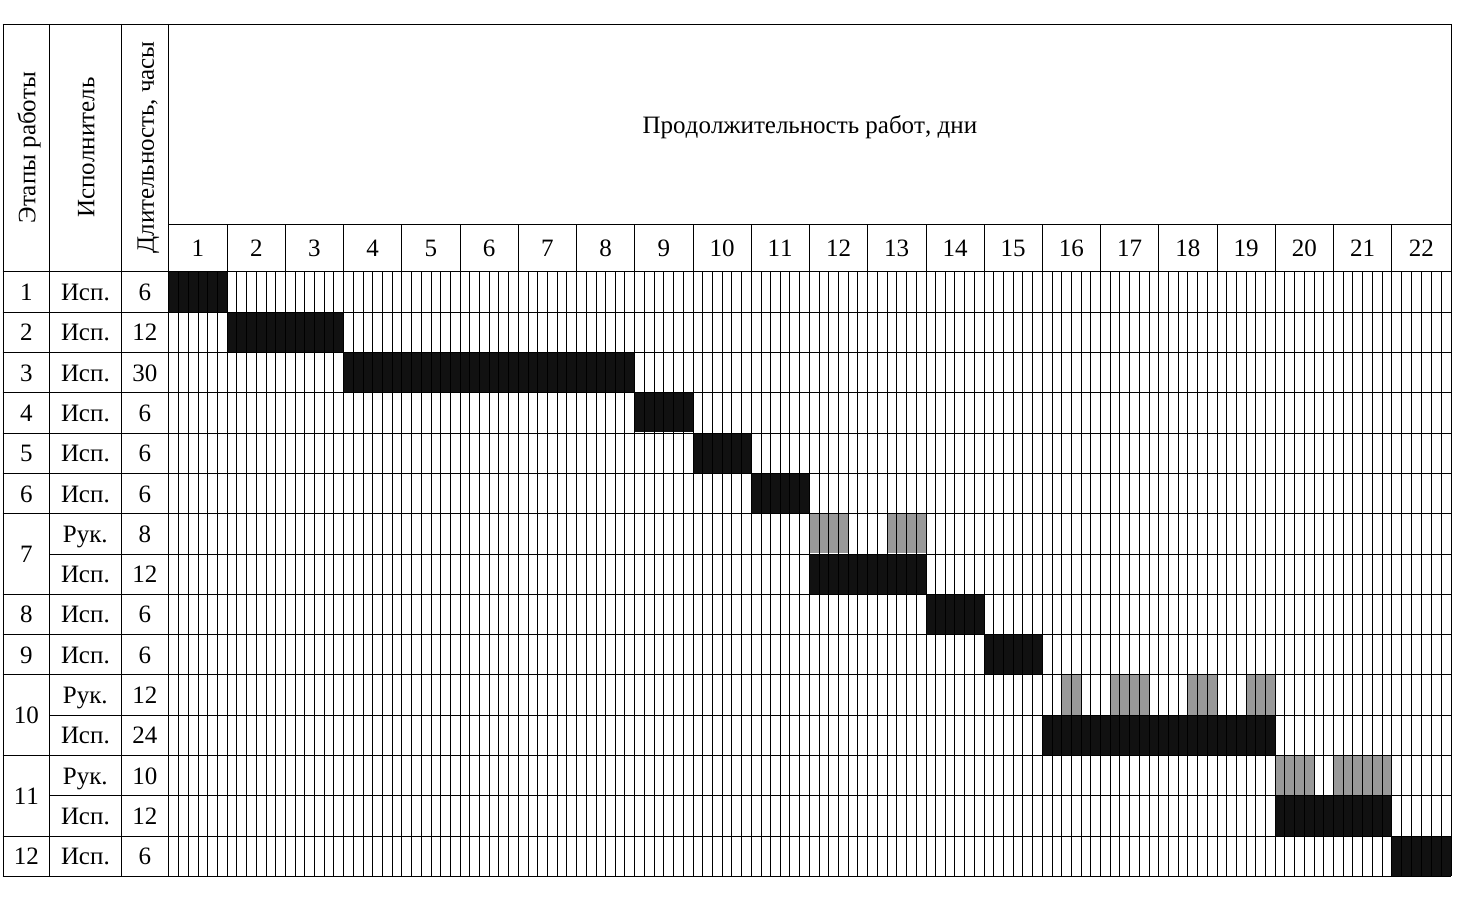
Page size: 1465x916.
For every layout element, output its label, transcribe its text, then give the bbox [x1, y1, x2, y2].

table_cell [829, 272, 838, 312]
table_cell [1033, 393, 1042, 432]
table_cell [393, 393, 401, 432]
table_cell [286, 756, 295, 795]
table_cell [1305, 353, 1314, 392]
table_cell [325, 837, 333, 876]
table_cell [1227, 313, 1236, 352]
table_cell [1140, 514, 1149, 553]
table_cell [1392, 837, 1401, 876]
table_cell [597, 272, 605, 312]
table_cell [179, 555, 188, 594]
table_cell [412, 514, 421, 553]
table_cell [1373, 675, 1382, 715]
table_cell [597, 555, 605, 594]
table_cell [810, 434, 819, 473]
table_cell [276, 514, 285, 553]
table_cell [480, 635, 489, 674]
table_cell [1179, 313, 1187, 352]
table_cell [441, 393, 450, 432]
table_cell [936, 837, 945, 876]
table_cell [344, 393, 353, 432]
table_cell [1159, 716, 1168, 755]
table_cell [519, 595, 528, 634]
table_cell [490, 716, 498, 755]
table_cell [752, 272, 761, 312]
table_cell [655, 756, 663, 795]
table_cell [383, 635, 392, 674]
table_cell [985, 313, 993, 352]
table_cell [994, 756, 1003, 795]
table_cell [762, 635, 770, 674]
table_cell [247, 353, 256, 392]
table_cell [742, 555, 751, 594]
table_cell 1 [4, 272, 49, 312]
table_cell 2 [4, 313, 49, 352]
table_cell [762, 514, 770, 553]
table_cell [1120, 595, 1129, 634]
table_cell [975, 837, 984, 876]
table_cell [1004, 796, 1013, 836]
table_cell [1130, 514, 1139, 553]
table_cell [1383, 716, 1391, 755]
table_cell [1179, 272, 1187, 312]
table_cell [1305, 595, 1314, 634]
table_cell [1150, 474, 1158, 513]
table_cell [218, 555, 227, 594]
table_cell [179, 716, 188, 755]
table_cell [267, 716, 275, 755]
table_cell [655, 353, 663, 392]
table_cell [422, 675, 431, 715]
table_cell [955, 595, 964, 634]
table_cell [1179, 514, 1187, 553]
table_cell [548, 313, 557, 352]
table_cell [1188, 555, 1197, 594]
table_cell [820, 675, 828, 715]
table_cell [965, 716, 974, 755]
table_cell [694, 313, 702, 352]
table_cell [674, 434, 683, 473]
table_cell [1324, 313, 1333, 352]
table_cell [771, 272, 780, 312]
table_cell [567, 393, 576, 432]
table_cell [888, 796, 896, 836]
table_cell [1014, 514, 1022, 553]
table_cell [946, 756, 954, 795]
table_cell [1295, 595, 1304, 634]
table_cell [1120, 272, 1129, 312]
table_cell [402, 675, 411, 715]
table_cell [1305, 796, 1314, 836]
table_cell [1198, 353, 1207, 392]
table_cell [703, 555, 712, 594]
table_cell [1276, 595, 1284, 634]
table_cell [179, 756, 188, 795]
table_cell [878, 474, 887, 513]
table_cell [732, 474, 741, 513]
table_cell [1023, 595, 1032, 634]
table_cell [1353, 635, 1362, 674]
table_cell [917, 555, 926, 594]
table_cell [325, 514, 333, 553]
table_cell [606, 474, 615, 513]
table_cell [529, 675, 537, 715]
table_cell [994, 313, 1003, 352]
table_cell [985, 716, 993, 755]
table_cell [616, 434, 624, 473]
table_cell [1442, 796, 1451, 836]
table_cell [208, 514, 217, 553]
table_cell [703, 353, 712, 392]
table_cell [625, 675, 634, 715]
table_cell [800, 555, 809, 594]
table_cell [1208, 393, 1217, 432]
table_cell [558, 595, 566, 634]
table_cell [558, 756, 566, 795]
table_cell [344, 313, 353, 352]
table_cell [179, 353, 188, 392]
table_cell [1392, 675, 1401, 715]
table_cell [955, 756, 964, 795]
table_cell [1062, 434, 1071, 473]
table_cell [276, 555, 285, 594]
table_cell [383, 353, 392, 392]
table_cell [1208, 474, 1217, 513]
table_cell [1383, 514, 1391, 553]
table_cell [664, 353, 673, 392]
table_cell [927, 272, 935, 312]
table_cell [820, 716, 828, 755]
table_cell [1150, 716, 1158, 755]
table_cell [936, 474, 945, 513]
table_cell [752, 716, 761, 755]
table_cell [927, 716, 935, 755]
table_cell [538, 675, 547, 715]
table_cell [975, 272, 984, 312]
table_cell [1305, 555, 1314, 594]
table_cell [616, 514, 624, 553]
table_cell [296, 474, 304, 513]
table_cell [1082, 434, 1090, 473]
table_cell [713, 756, 722, 795]
table_cell [276, 474, 285, 513]
table_cell [664, 595, 673, 634]
table_cell [1247, 675, 1255, 715]
table_cell [364, 313, 372, 352]
table_cell [402, 796, 411, 836]
table_cell [441, 716, 450, 755]
table_cell [1159, 393, 1168, 432]
table_cell [237, 675, 246, 715]
table_cell [684, 675, 693, 715]
table_cell [1324, 353, 1333, 392]
table_cell [1412, 474, 1421, 513]
table_cell [228, 474, 236, 513]
table_cell [713, 635, 722, 674]
table_cell [169, 272, 178, 312]
table_cell [567, 756, 576, 795]
table_cell [1422, 393, 1431, 432]
table_cell [1363, 514, 1372, 553]
table_cell [1091, 272, 1100, 312]
table_cell [1285, 756, 1294, 795]
table_cell [1305, 675, 1314, 715]
table_cell [1373, 353, 1382, 392]
table_cell [325, 313, 333, 352]
table_cell [1363, 434, 1372, 473]
table_cell [548, 353, 557, 392]
table_cell [1082, 716, 1090, 755]
table_cell [305, 272, 314, 312]
table_cell [1295, 313, 1304, 352]
table_cell [713, 716, 722, 755]
table_cell [480, 353, 489, 392]
table_cell [1043, 514, 1052, 553]
table_cell [1004, 272, 1013, 312]
table_cell [655, 837, 663, 876]
table_cell [1256, 514, 1265, 553]
table_cell [1247, 595, 1255, 634]
table_cell [383, 675, 392, 715]
table_cell [1023, 796, 1032, 836]
table_cell [946, 514, 954, 553]
table_cell [315, 635, 324, 674]
table_cell [315, 716, 324, 755]
table_cell [1004, 756, 1013, 795]
table_cell [1014, 635, 1022, 674]
table_cell [1353, 434, 1362, 473]
table_cell [1266, 272, 1275, 312]
table_cell [713, 675, 722, 715]
table_cell [723, 756, 731, 795]
table_cell [858, 393, 867, 432]
table_cell [1344, 796, 1352, 836]
table_cell Рук. [50, 514, 121, 553]
table_cell [936, 313, 945, 352]
table_cell [975, 474, 984, 513]
table_cell [645, 474, 654, 513]
table_cell [1392, 716, 1401, 755]
table_cell [538, 434, 547, 473]
table_cell [325, 393, 333, 432]
table_cell [402, 272, 411, 312]
table_cell [373, 635, 382, 674]
table_cell [286, 313, 295, 352]
table_cell [189, 796, 198, 836]
table_cell [732, 434, 741, 473]
table_cell [829, 474, 838, 513]
table_cell [325, 353, 333, 392]
table_cell [1392, 595, 1401, 634]
table_cell [199, 837, 207, 876]
table_cell [267, 555, 275, 594]
table_cell [742, 796, 751, 836]
table_cell [296, 434, 304, 473]
table_cell [723, 716, 731, 755]
table_cell [1159, 313, 1168, 352]
table_cell [169, 675, 178, 715]
table_cell [1334, 716, 1343, 755]
table_cell [606, 393, 615, 432]
table_cell [402, 595, 411, 634]
table_cell [616, 272, 624, 312]
table_cell [1120, 393, 1129, 432]
table_cell [868, 675, 877, 715]
table_cell 30 [122, 353, 168, 392]
table_cell [422, 635, 431, 674]
table_cell [1285, 716, 1294, 755]
table_cell [441, 756, 450, 795]
table_cell [674, 675, 683, 715]
table_cell [1256, 796, 1265, 836]
table_cell [1208, 796, 1217, 836]
table_cell [1324, 555, 1333, 594]
table_cell [1305, 393, 1314, 432]
table_cell [625, 555, 634, 594]
table_cell [927, 675, 935, 715]
table_cell [1053, 837, 1061, 876]
table_cell [587, 675, 596, 715]
table_cell [1402, 837, 1411, 876]
table_cell [1053, 434, 1061, 473]
table_cell [1120, 837, 1129, 876]
table_cell [577, 837, 586, 876]
table_cell [344, 675, 353, 715]
table_cell [1130, 313, 1139, 352]
table_cell [228, 756, 236, 795]
table_cell [742, 393, 751, 432]
table_cell [1432, 393, 1441, 432]
table_cell [529, 434, 537, 473]
table_cell [1062, 716, 1071, 755]
table_cell [1363, 595, 1372, 634]
table_cell [1208, 716, 1217, 755]
table_cell [1432, 595, 1441, 634]
table_cell [451, 393, 460, 432]
table_cell [247, 595, 256, 634]
table_cell [218, 756, 227, 795]
table_cell [1082, 675, 1090, 715]
table_cell 7 [4, 514, 49, 594]
table_cell [723, 675, 731, 715]
table_cell [364, 474, 372, 513]
table_cell [558, 796, 566, 836]
table_cell [1082, 393, 1090, 432]
table_cell [441, 796, 450, 836]
table_cell [742, 756, 751, 795]
table_cell [1033, 635, 1042, 674]
table_cell [742, 595, 751, 634]
table_cell [1179, 716, 1187, 755]
table_cell [1353, 716, 1362, 755]
table_cell [1120, 635, 1129, 674]
table_cell [1111, 595, 1119, 634]
table_cell [1422, 313, 1431, 352]
table_cell [228, 675, 236, 715]
table_cell [946, 837, 954, 876]
table_cell [1256, 635, 1265, 674]
table_cell [490, 675, 498, 715]
table_cell 17 [1101, 225, 1158, 271]
table_cell [1285, 555, 1294, 594]
table_cell [1218, 434, 1226, 473]
table_cell [1324, 393, 1333, 432]
table_cell [237, 514, 246, 553]
table_cell [635, 393, 644, 432]
table_cell [228, 796, 236, 836]
table_cell [1344, 474, 1352, 513]
table_cell [1111, 555, 1119, 594]
table_cell [1276, 393, 1284, 432]
table_cell 3 [4, 353, 49, 392]
table_cell [383, 796, 392, 836]
table_cell [1344, 393, 1352, 432]
table_cell [237, 595, 246, 634]
table_cell [1344, 313, 1352, 352]
table_cell [975, 555, 984, 594]
table_cell [276, 393, 285, 432]
table_cell [1363, 313, 1372, 352]
table_cell [829, 675, 838, 715]
table_cell [839, 272, 848, 312]
table_cell [1383, 555, 1391, 594]
table_cell [422, 474, 431, 513]
table_cell [1247, 635, 1255, 674]
table_cell [616, 756, 624, 795]
table_cell [1053, 474, 1061, 513]
table_cell [664, 514, 673, 553]
table_cell [461, 474, 469, 513]
table_cell [412, 675, 421, 715]
table_cell [790, 393, 799, 432]
table_cell [800, 272, 809, 312]
table_cell [1053, 716, 1061, 755]
table_cell [975, 514, 984, 553]
table_cell [868, 595, 877, 634]
table_cell [412, 272, 421, 312]
table_cell [305, 837, 314, 876]
table_cell [451, 474, 460, 513]
table_cell [519, 555, 528, 594]
table_cell [694, 796, 702, 836]
table_cell [499, 474, 508, 513]
table_cell [781, 716, 789, 755]
table_cell [1014, 716, 1022, 755]
table_cell [868, 313, 877, 352]
table_cell [1373, 313, 1382, 352]
table_cell [664, 555, 673, 594]
table_cell [839, 756, 848, 795]
table_cell [1383, 313, 1391, 352]
table_cell [684, 635, 693, 674]
table_cell 4 [344, 225, 401, 271]
table_cell [218, 635, 227, 674]
table_cell [276, 837, 285, 876]
table_cell [1062, 595, 1071, 634]
table_cell [1247, 514, 1255, 553]
table_cell [412, 716, 421, 755]
table_cell [354, 514, 363, 553]
table_cell [1014, 675, 1022, 715]
table_cell [1432, 514, 1441, 553]
table_cell [927, 514, 935, 553]
table_cell [1315, 434, 1323, 473]
table_cell [1432, 796, 1441, 836]
table_cell [1072, 555, 1081, 594]
table_cell [1237, 716, 1246, 755]
table_cell [208, 313, 217, 352]
table_cell [577, 796, 586, 836]
table_cell [1422, 434, 1431, 473]
table_cell [790, 796, 799, 836]
table_cell [858, 353, 867, 392]
table_cell [1227, 353, 1236, 392]
table_cell [1198, 514, 1207, 553]
table_cell [577, 716, 586, 755]
table_cell [490, 796, 498, 836]
table_cell [247, 716, 256, 755]
table_cell [1363, 474, 1372, 513]
table_cell [800, 434, 809, 473]
table_cell [965, 635, 974, 674]
table_cell [597, 635, 605, 674]
table_cell [373, 434, 382, 473]
table_cell [713, 796, 722, 836]
table_cell [810, 635, 819, 674]
table_cell 8 [577, 225, 634, 271]
table_cell [461, 675, 469, 715]
table_cell [674, 514, 683, 553]
table_cell [820, 474, 828, 513]
table_cell [674, 716, 683, 755]
table_cell [286, 675, 295, 715]
table_cell [509, 635, 518, 674]
table_cell [1023, 272, 1032, 312]
table_cell [432, 716, 440, 755]
table_cell [878, 675, 887, 715]
table_cell [1120, 353, 1129, 392]
table_cell [538, 756, 547, 795]
table_cell [509, 393, 518, 432]
table_cell [1324, 272, 1333, 312]
table_cell [1363, 353, 1372, 392]
table_cell [597, 393, 605, 432]
table_cell [1150, 756, 1158, 795]
table_cell [655, 514, 663, 553]
table_cell [1169, 675, 1178, 715]
table_cell [1140, 353, 1149, 392]
table_cell [490, 313, 498, 352]
table_cell [1315, 555, 1323, 594]
table_cell [228, 595, 236, 634]
table_cell [790, 837, 799, 876]
table_cell [1353, 837, 1362, 876]
table_cell [1169, 353, 1178, 392]
table_cell [1208, 514, 1217, 553]
table_cell [1140, 716, 1149, 755]
table_cell [1159, 595, 1168, 634]
table_cell [305, 796, 314, 836]
table_cell [1363, 675, 1372, 715]
table_cell [1412, 313, 1421, 352]
table_cell [1150, 635, 1158, 674]
table_cell [1169, 313, 1178, 352]
table_cell [897, 474, 906, 513]
table_cell [1218, 313, 1226, 352]
table_cell [199, 555, 207, 594]
table_cell [1266, 393, 1275, 432]
table_cell [994, 796, 1003, 836]
table_cell [169, 756, 178, 795]
table_cell [519, 353, 528, 392]
table_cell [868, 837, 877, 876]
table_cell [1111, 675, 1119, 715]
table_cell [237, 434, 246, 473]
table_cell [538, 272, 547, 312]
table_cell [762, 837, 770, 876]
table_cell [655, 675, 663, 715]
table_cell [781, 595, 789, 634]
table_cell [1383, 595, 1391, 634]
table_cell [480, 272, 489, 312]
table_cell [1237, 675, 1246, 715]
table_cell [1101, 635, 1110, 674]
table_cell [1334, 675, 1343, 715]
table_cell [461, 837, 469, 876]
table_cell [1412, 716, 1421, 755]
table_cell [1324, 796, 1333, 836]
table_cell [1334, 796, 1343, 836]
table_cell 11 [4, 756, 49, 836]
table_cell [694, 635, 702, 674]
table_cell [946, 393, 954, 432]
table_cell [237, 716, 246, 755]
table_cell [276, 272, 285, 312]
table_cell [1256, 353, 1265, 392]
table_cell [625, 595, 634, 634]
table_cell [422, 353, 431, 392]
table_cell [917, 595, 926, 634]
table_cell [228, 434, 236, 473]
table_cell [985, 756, 993, 795]
table_cell [1218, 635, 1226, 674]
table_cell [1218, 353, 1226, 392]
table_cell [286, 272, 295, 312]
table_cell [625, 716, 634, 755]
table_cell [1432, 555, 1441, 594]
table_cell [567, 272, 576, 312]
table_cell [1392, 353, 1401, 392]
table_cell [1033, 837, 1042, 876]
table_cell [655, 474, 663, 513]
table_cell [354, 796, 363, 836]
table_cell [461, 393, 469, 432]
table_cell [1402, 756, 1411, 795]
table_cell [897, 434, 906, 473]
table_cell [917, 514, 926, 553]
table_cell [1159, 434, 1168, 473]
table_cell [684, 514, 693, 553]
table_cell [247, 635, 256, 674]
table_cell [296, 393, 304, 432]
table_cell [868, 796, 877, 836]
table_cell [1402, 635, 1411, 674]
table_cell [674, 555, 683, 594]
table_cell [897, 716, 906, 755]
table_cell [625, 837, 634, 876]
table_cell [858, 716, 867, 755]
table_cell [674, 595, 683, 634]
table_cell [936, 675, 945, 715]
table_cell [781, 474, 789, 513]
table_cell [781, 555, 789, 594]
table_cell [1256, 595, 1265, 634]
table_cell [1169, 635, 1178, 674]
table_cell [1169, 514, 1178, 553]
table_cell [1004, 313, 1013, 352]
table_cell [1062, 635, 1071, 674]
table_cell [1159, 837, 1168, 876]
table_cell [276, 675, 285, 715]
table_cell [752, 393, 761, 432]
table_cell [849, 635, 857, 674]
table_cell [373, 595, 382, 634]
table_cell [538, 514, 547, 553]
table_cell [762, 272, 770, 312]
table_cell [1120, 756, 1129, 795]
table_cell [985, 514, 993, 553]
table_cell [334, 675, 343, 715]
table_cell [1130, 555, 1139, 594]
table_cell [1422, 595, 1431, 634]
table_cell [1140, 756, 1149, 795]
table_cell [1091, 635, 1100, 674]
table_cell [1014, 353, 1022, 392]
table_cell [1285, 313, 1294, 352]
table_cell [888, 837, 896, 876]
table_cell [839, 393, 848, 432]
table_cell [800, 313, 809, 352]
table_cell [499, 796, 508, 836]
table_cell [820, 756, 828, 795]
table_cell [1266, 353, 1275, 392]
table_cell [810, 313, 819, 352]
table_cell [354, 555, 363, 594]
table_cell [286, 514, 295, 553]
table_cell [519, 514, 528, 553]
table_cell [1227, 837, 1236, 876]
table_cell [1043, 796, 1052, 836]
table_cell [451, 434, 460, 473]
table_cell [771, 675, 780, 715]
table_cell [771, 313, 780, 352]
table_cell [567, 474, 576, 513]
table_cell [1111, 353, 1119, 392]
table_cell [529, 756, 537, 795]
table_cell [257, 837, 266, 876]
table_cell [771, 474, 780, 513]
table_cell [664, 393, 673, 432]
table_cell [907, 595, 916, 634]
table_cell [1402, 353, 1411, 392]
table_cell [684, 313, 693, 352]
table_cell [684, 716, 693, 755]
table_cell [1442, 514, 1451, 553]
table_cell [1004, 837, 1013, 876]
table_cell [1442, 756, 1451, 795]
table_cell [917, 796, 926, 836]
table_cell [461, 635, 469, 674]
table_cell 11 [752, 225, 809, 271]
table_cell [237, 272, 246, 312]
table_cell [936, 434, 945, 473]
table_cell [218, 353, 227, 392]
table_cell [858, 796, 867, 836]
table_cell [1014, 837, 1022, 876]
table_cell [1276, 474, 1284, 513]
table_cell [393, 635, 401, 674]
table_cell [344, 837, 353, 876]
table_cell [965, 353, 974, 392]
table_cell [1101, 595, 1110, 634]
table_cell [383, 514, 392, 553]
table_cell [1276, 837, 1284, 876]
table_cell [1082, 313, 1090, 352]
table_cell [296, 716, 304, 755]
table_cell [1442, 353, 1451, 392]
table_cell [1227, 635, 1236, 674]
table_cell [1442, 716, 1451, 755]
table_cell [1140, 393, 1149, 432]
table_cell [606, 313, 615, 352]
table_cell [994, 595, 1003, 634]
table_cell [897, 353, 906, 392]
table_cell [169, 716, 178, 755]
table_cell [247, 675, 256, 715]
table_cell [441, 675, 450, 715]
table_cell [538, 796, 547, 836]
table_cell 19 [1218, 225, 1275, 271]
table_cell [645, 555, 654, 594]
table_cell [1091, 393, 1100, 432]
table_cell [267, 595, 275, 634]
table_cell [897, 595, 906, 634]
table_cell [257, 353, 266, 392]
table_cell [315, 837, 324, 876]
table_cell [393, 837, 401, 876]
table_cell [364, 353, 372, 392]
table_cell [373, 716, 382, 755]
table_cell [499, 635, 508, 674]
table_cell [635, 313, 644, 352]
table_cell [888, 272, 896, 312]
table_cell [1111, 837, 1119, 876]
table_cell [1276, 796, 1284, 836]
table_cell [635, 635, 644, 674]
table_cell [538, 555, 547, 594]
table_cell [325, 555, 333, 594]
table_cell [625, 272, 634, 312]
table_cell [286, 635, 295, 674]
table_cell [888, 555, 896, 594]
table_cell [975, 393, 984, 432]
table_cell [694, 756, 702, 795]
table_cell [1062, 675, 1071, 715]
table_cell [548, 595, 557, 634]
table_cell [790, 272, 799, 312]
table_cell [810, 675, 819, 715]
table_cell [1432, 756, 1441, 795]
table_cell [470, 313, 479, 352]
table_cell [1218, 595, 1226, 634]
table_cell [1169, 434, 1178, 473]
table_cell [790, 595, 799, 634]
table_cell [529, 514, 537, 553]
table_cell [432, 393, 440, 432]
table_cell [1276, 635, 1284, 674]
table_cell [1334, 635, 1343, 674]
table_cell 12 [4, 837, 49, 876]
table_cell [325, 756, 333, 795]
table_cell [723, 796, 731, 836]
table_cell [907, 837, 916, 876]
table_cell [762, 796, 770, 836]
table_cell [1188, 756, 1197, 795]
table_cell Исп. [50, 595, 121, 634]
table_cell [1247, 272, 1255, 312]
table_cell [1227, 796, 1236, 836]
table_cell Исп. [50, 393, 121, 432]
table_cell 7 [519, 225, 576, 271]
table_cell [1266, 635, 1275, 674]
table_cell [548, 555, 557, 594]
table_cell [218, 796, 227, 836]
table_cell 6 [122, 272, 168, 312]
table_cell [965, 796, 974, 836]
table_cell [752, 555, 761, 594]
table_cell [373, 272, 382, 312]
table_cell [1169, 796, 1178, 836]
table_cell [645, 434, 654, 473]
table_cell [432, 353, 440, 392]
table_cell 10 [694, 225, 751, 271]
table_cell [315, 555, 324, 594]
table_cell [1198, 313, 1207, 352]
table_cell [1256, 756, 1265, 795]
table_cell [606, 272, 615, 312]
table_cell [1256, 393, 1265, 432]
table_cell [694, 595, 702, 634]
table_cell [267, 837, 275, 876]
table_cell [888, 675, 896, 715]
table_cell [917, 272, 926, 312]
table_cell [1208, 635, 1217, 674]
table_cell [1247, 796, 1255, 836]
table_cell [1023, 555, 1032, 594]
table_cell [839, 555, 848, 594]
table_cell [829, 595, 838, 634]
table_cell [305, 716, 314, 755]
table_cell [1111, 434, 1119, 473]
table_cell [1101, 716, 1110, 755]
table_cell [267, 635, 275, 674]
table_cell [703, 393, 712, 432]
table_cell [373, 675, 382, 715]
table_cell [645, 756, 654, 795]
table_cell [509, 756, 518, 795]
table_cell [723, 434, 731, 473]
table_cell 6 [122, 595, 168, 634]
table_cell [1014, 434, 1022, 473]
table_cell [393, 595, 401, 634]
table_cell [1432, 313, 1441, 352]
table_cell [1218, 837, 1226, 876]
table_cell [461, 716, 469, 755]
table_cell [441, 353, 450, 392]
table_cell [1101, 555, 1110, 594]
table_cell [955, 313, 964, 352]
table_cell [897, 555, 906, 594]
table_cell [936, 514, 945, 553]
table_cell [752, 675, 761, 715]
table_cell [1363, 837, 1372, 876]
table_cell [878, 393, 887, 432]
table_cell [422, 434, 431, 473]
table_cell [1266, 716, 1275, 755]
table_cell [305, 393, 314, 432]
table_cell [315, 272, 324, 312]
table_cell [1062, 514, 1071, 553]
table_cell [625, 635, 634, 674]
table_cell [1402, 675, 1411, 715]
table_cell [927, 796, 935, 836]
table_cell [1324, 716, 1333, 755]
table_cell [655, 313, 663, 352]
table_cell [558, 635, 566, 674]
table_cell [1353, 675, 1362, 715]
table_cell [1373, 434, 1382, 473]
table_cell [1422, 353, 1431, 392]
table_cell [587, 514, 596, 553]
table_cell [199, 434, 207, 473]
table_cell 21 [1334, 225, 1391, 271]
table_cell [927, 393, 935, 432]
table_cell [422, 393, 431, 432]
table_cell [762, 434, 770, 473]
table_cell [703, 716, 712, 755]
table_cell [296, 756, 304, 795]
table_cell [1169, 837, 1178, 876]
table_cell [169, 837, 178, 876]
table_cell [1218, 796, 1226, 836]
table_cell [412, 837, 421, 876]
table_cell [771, 837, 780, 876]
table_cell [655, 272, 663, 312]
table_cell [334, 595, 343, 634]
table_cell [1334, 555, 1343, 594]
table_cell [888, 716, 896, 755]
table_cell [907, 272, 916, 312]
table_cell [742, 716, 751, 755]
table_cell [218, 675, 227, 715]
table_cell [1130, 756, 1139, 795]
table_cell [354, 313, 363, 352]
table_cell [393, 716, 401, 755]
table_cell [1442, 393, 1451, 432]
table_cell [1208, 837, 1217, 876]
table_cell [1169, 595, 1178, 634]
table_cell [567, 635, 576, 674]
table_cell [927, 313, 935, 352]
table_cell [499, 514, 508, 553]
table_cell [742, 474, 751, 513]
table_cell [694, 434, 702, 473]
table_cell [1285, 595, 1294, 634]
table_cell [1188, 595, 1197, 634]
table_cell [1247, 393, 1255, 432]
table_cell [1198, 837, 1207, 876]
table_cell [199, 474, 207, 513]
table_cell [917, 837, 926, 876]
table_cell [529, 555, 537, 594]
table_cell [218, 595, 227, 634]
table_cell [1432, 716, 1441, 755]
table_cell [218, 716, 227, 755]
table_cell [917, 675, 926, 715]
table_cell [529, 716, 537, 755]
table_cell [635, 353, 644, 392]
table_cell [1324, 837, 1333, 876]
table_cell 6 [122, 474, 168, 513]
table_cell [432, 313, 440, 352]
table_cell 6 [122, 837, 168, 876]
table_cell [1140, 555, 1149, 594]
table_cell [451, 796, 460, 836]
table_cell [267, 796, 275, 836]
table_cell [519, 393, 528, 432]
table_cell [286, 353, 295, 392]
table_cell [470, 635, 479, 674]
table_cell [703, 313, 712, 352]
table_cell [208, 716, 217, 755]
table_cell 8 [4, 595, 49, 634]
table_cell [1033, 796, 1042, 836]
table_cell [955, 796, 964, 836]
table_cell [364, 837, 372, 876]
table_cell [635, 756, 644, 795]
table_cell [1023, 353, 1032, 392]
table_cell [907, 555, 916, 594]
table_cell [441, 837, 450, 876]
table_cell [286, 555, 295, 594]
table_cell [1150, 796, 1158, 836]
table_cell [781, 272, 789, 312]
table_cell [1334, 514, 1343, 553]
table_cell [587, 796, 596, 836]
table_cell [878, 756, 887, 795]
table_cell [393, 796, 401, 836]
table_cell [878, 796, 887, 836]
table_cell [1256, 474, 1265, 513]
table_cell [985, 434, 993, 473]
table_cell [315, 595, 324, 634]
table_cell [1305, 837, 1314, 876]
table_cell [470, 393, 479, 432]
table_cell [402, 837, 411, 876]
table_cell [1150, 393, 1158, 432]
table_cell [1412, 272, 1421, 312]
table_cell [1344, 635, 1352, 674]
table_cell [1140, 474, 1149, 513]
table_cell [364, 434, 372, 473]
table_cell [625, 434, 634, 473]
table_cell [1373, 393, 1382, 432]
table_cell [1053, 555, 1061, 594]
table_cell [752, 756, 761, 795]
table_cell [732, 716, 741, 755]
table_cell [694, 353, 702, 392]
table_cell [1334, 434, 1343, 473]
table_cell [286, 434, 295, 473]
table_cell [1412, 393, 1421, 432]
table_cell [1247, 837, 1255, 876]
table_cell [538, 635, 547, 674]
table_cell [1353, 313, 1362, 352]
table_cell [499, 716, 508, 755]
table_cell [354, 635, 363, 674]
table_cell [441, 555, 450, 594]
table_cell [451, 514, 460, 553]
table_cell [1159, 675, 1168, 715]
table_cell [829, 393, 838, 432]
table_cell [1033, 756, 1042, 795]
table_cell [878, 716, 887, 755]
table_cell [267, 393, 275, 432]
table_cell [762, 353, 770, 392]
table_cell [344, 434, 353, 473]
table_cell [334, 393, 343, 432]
table_cell [228, 313, 236, 352]
table_cell [490, 474, 498, 513]
table_cell [723, 313, 731, 352]
table_cell [1208, 555, 1217, 594]
table_cell [257, 555, 266, 594]
table_cell [975, 313, 984, 352]
table_cell [393, 474, 401, 513]
table_cell [402, 353, 411, 392]
table_cell [519, 796, 528, 836]
table_cell [1179, 353, 1187, 392]
table_cell [1402, 313, 1411, 352]
table_cell [567, 353, 576, 392]
table_cell [897, 796, 906, 836]
table_cell [1091, 313, 1100, 352]
table_cell [694, 474, 702, 513]
table_cell [577, 756, 586, 795]
table_cell [868, 434, 877, 473]
table_cell [888, 393, 896, 432]
table_cell [558, 555, 566, 594]
table_cell [470, 353, 479, 392]
table_cell [975, 796, 984, 836]
table_cell [1442, 837, 1451, 876]
table_cell [441, 313, 450, 352]
table_cell [364, 555, 372, 594]
table_cell [1285, 353, 1294, 392]
table_cell [1033, 434, 1042, 473]
table_cell [208, 595, 217, 634]
table_cell [897, 393, 906, 432]
table_cell [189, 675, 198, 715]
table_cell [664, 272, 673, 312]
table_cell [820, 434, 828, 473]
table_cell [305, 635, 314, 674]
table_cell [868, 716, 877, 755]
table_cell [373, 393, 382, 432]
table_cell [1179, 756, 1187, 795]
table_cell [1285, 393, 1294, 432]
table_cell [1315, 353, 1323, 392]
table_cell [1120, 555, 1129, 594]
table_cell [402, 635, 411, 674]
table_cell [606, 555, 615, 594]
table_cell [1392, 796, 1401, 836]
table_cell [606, 675, 615, 715]
table_cell [955, 353, 964, 392]
table_cell [625, 514, 634, 553]
table_cell [1373, 595, 1382, 634]
table_cell Исп. [50, 474, 121, 513]
table_cell [354, 474, 363, 513]
table_cell [800, 595, 809, 634]
table_cell [597, 313, 605, 352]
table_cell [296, 837, 304, 876]
table_cell [684, 272, 693, 312]
table_cell [529, 595, 537, 634]
table_cell [237, 393, 246, 432]
table_header Этапы работы [4, 25, 49, 271]
table_cell [946, 796, 954, 836]
table_cell [635, 716, 644, 755]
table_cell [189, 272, 198, 312]
table_cell [1392, 313, 1401, 352]
table_cell [325, 716, 333, 755]
table_cell [412, 393, 421, 432]
table_cell [1198, 595, 1207, 634]
table_cell [461, 595, 469, 634]
table_cell [1285, 675, 1294, 715]
table_cell [868, 393, 877, 432]
table_cell [257, 434, 266, 473]
table_cell [936, 272, 945, 312]
table_cell [257, 393, 266, 432]
table_cell [645, 837, 654, 876]
table_cell [820, 837, 828, 876]
table_cell [1082, 555, 1090, 594]
table_cell [965, 756, 974, 795]
table_cell 12 [122, 675, 168, 715]
table_cell 4 [4, 393, 49, 432]
table_cell [1198, 716, 1207, 755]
table_cell [1334, 474, 1343, 513]
table_cell [499, 555, 508, 594]
table_cell [1082, 756, 1090, 795]
table_cell [1208, 675, 1217, 715]
table_cell [829, 756, 838, 795]
table_cell [1101, 313, 1110, 352]
table_cell [1256, 716, 1265, 755]
table_cell [393, 272, 401, 312]
table_cell [946, 474, 954, 513]
table_cell [325, 595, 333, 634]
table_cell [858, 675, 867, 715]
table_cell [616, 837, 624, 876]
table_cell [1169, 393, 1178, 432]
table_cell [519, 272, 528, 312]
table_cell [1315, 716, 1323, 755]
table_cell [1072, 434, 1081, 473]
table_cell [1004, 474, 1013, 513]
table_cell [1227, 756, 1236, 795]
table_cell [1334, 756, 1343, 795]
table_cell [451, 837, 460, 876]
table_cell [907, 393, 916, 432]
table_cell [344, 514, 353, 553]
table_cell [839, 434, 848, 473]
table_cell [955, 716, 964, 755]
table_cell [888, 635, 896, 674]
table_cell [1053, 756, 1061, 795]
table_cell [1363, 272, 1372, 312]
table_cell [1422, 675, 1431, 715]
table_cell [364, 595, 372, 634]
table_cell [1266, 514, 1275, 553]
table_cell [1402, 796, 1411, 836]
table_cell [1218, 474, 1226, 513]
table_cell [1033, 716, 1042, 755]
table_cell [781, 393, 789, 432]
table_cell [1305, 716, 1314, 755]
table_cell [1130, 837, 1139, 876]
table_cell [490, 837, 498, 876]
table_cell [888, 756, 896, 795]
table_cell [1004, 716, 1013, 755]
table_cell [1412, 434, 1421, 473]
table_cell [781, 313, 789, 352]
table_cell [1072, 796, 1081, 836]
table_cell [529, 837, 537, 876]
table_cell [936, 635, 945, 674]
table_cell [354, 434, 363, 473]
table_cell [1140, 837, 1149, 876]
table_cell [849, 555, 857, 594]
table_cell [470, 474, 479, 513]
table_cell [402, 514, 411, 553]
table_cell [742, 313, 751, 352]
table_cell [305, 514, 314, 553]
table_cell [1422, 555, 1431, 594]
table_cell [1150, 555, 1158, 594]
table_cell [373, 353, 382, 392]
table_cell [402, 313, 411, 352]
table_cell [878, 434, 887, 473]
table_cell [1179, 796, 1187, 836]
table_cell [451, 272, 460, 312]
table_cell [1305, 474, 1314, 513]
table_cell 12 [122, 313, 168, 352]
table_cell [762, 716, 770, 755]
table_cell [635, 796, 644, 836]
table_cell [655, 555, 663, 594]
table_cell [1315, 837, 1323, 876]
table_cell [325, 675, 333, 715]
table_cell [1412, 756, 1421, 795]
table_cell [286, 796, 295, 836]
table_cell [985, 837, 993, 876]
table_cell [1150, 675, 1158, 715]
table_cell [247, 434, 256, 473]
table_cell [1334, 837, 1343, 876]
table_cell [635, 514, 644, 553]
table_cell [1014, 756, 1022, 795]
table_cell [383, 434, 392, 473]
table_cell [558, 474, 566, 513]
table_cell [587, 716, 596, 755]
table_cell [1062, 837, 1071, 876]
table_cell [1276, 555, 1284, 594]
table_cell [849, 434, 857, 473]
table_cell [1062, 555, 1071, 594]
table_cell [703, 272, 712, 312]
table_cell [917, 313, 926, 352]
table_cell [558, 313, 566, 352]
table_cell [218, 474, 227, 513]
table_cell [509, 555, 518, 594]
table_cell 8 [122, 514, 168, 553]
table_cell [917, 434, 926, 473]
table_cell [1247, 716, 1255, 755]
table_cell [208, 675, 217, 715]
table_cell [897, 272, 906, 312]
table_cell [228, 514, 236, 553]
table_cell [1101, 514, 1110, 553]
table_cell [790, 756, 799, 795]
table_cell [955, 555, 964, 594]
table_cell [451, 635, 460, 674]
table_cell [1266, 837, 1275, 876]
table_cell [1363, 393, 1372, 432]
table_cell [490, 393, 498, 432]
table_cell [1082, 595, 1090, 634]
table_cell [169, 474, 178, 513]
table_cell [732, 635, 741, 674]
table_cell [1276, 313, 1284, 352]
table_cell [1198, 675, 1207, 715]
table_cell [927, 756, 935, 795]
table_cell [955, 837, 964, 876]
table_cell [1150, 434, 1158, 473]
table_cell [790, 313, 799, 352]
table_cell [373, 474, 382, 513]
table_cell [1432, 272, 1441, 312]
table_cell [1285, 837, 1294, 876]
table_cell [1159, 474, 1168, 513]
table_cell [344, 635, 353, 674]
table_cell [538, 837, 547, 876]
table_cell [441, 434, 450, 473]
table_cell [684, 595, 693, 634]
table_cell [286, 716, 295, 755]
table_cell [713, 353, 722, 392]
table_cell [189, 595, 198, 634]
table_cell [509, 514, 518, 553]
table_cell [907, 353, 916, 392]
table_cell [1188, 675, 1197, 715]
table_cell [1120, 716, 1129, 755]
table_cell [723, 837, 731, 876]
table_cell [490, 756, 498, 795]
table_cell [1130, 635, 1139, 674]
table_cell [393, 514, 401, 553]
table_cell 10 [4, 675, 49, 755]
table_cell [1023, 514, 1032, 553]
table_cell [1422, 474, 1431, 513]
table_cell [344, 756, 353, 795]
table_cell [567, 313, 576, 352]
table_cell [383, 313, 392, 352]
table_cell [208, 555, 217, 594]
table_cell [994, 353, 1003, 392]
table_cell [499, 353, 508, 392]
table_cell [257, 272, 266, 312]
table_cell [655, 716, 663, 755]
table_cell [1383, 434, 1391, 473]
table_cell [461, 272, 469, 312]
table_cell [927, 555, 935, 594]
table_cell [169, 796, 178, 836]
table_cell [955, 474, 964, 513]
table_cell [169, 514, 178, 553]
table_cell [169, 434, 178, 473]
table_cell [684, 434, 693, 473]
table_cell [470, 675, 479, 715]
table_cell [228, 555, 236, 594]
table_cell [587, 393, 596, 432]
table_cell [315, 474, 324, 513]
table_cell [917, 635, 926, 674]
table_cell [432, 595, 440, 634]
table_cell [218, 313, 227, 352]
table_cell [1072, 474, 1081, 513]
table_cell [820, 555, 828, 594]
table_cell [1062, 474, 1071, 513]
table_cell [189, 393, 198, 432]
table_cell [451, 675, 460, 715]
table_cell [577, 635, 586, 674]
table_cell [315, 675, 324, 715]
table_cell [965, 675, 974, 715]
table_cell [1150, 313, 1158, 352]
table_cell [548, 796, 557, 836]
table_cell [994, 514, 1003, 553]
table_cell [965, 434, 974, 473]
table_cell [1373, 555, 1382, 594]
table_cell [499, 756, 508, 795]
table_cell [1402, 555, 1411, 594]
table_cell [762, 313, 770, 352]
table_cell [1353, 474, 1362, 513]
table_cell [189, 353, 198, 392]
table_cell [1053, 796, 1061, 836]
table_cell [199, 595, 207, 634]
table_cell [1198, 434, 1207, 473]
table_cell 6 [122, 434, 168, 473]
table_cell [402, 555, 411, 594]
table_cell [703, 635, 712, 674]
table_cell [1256, 837, 1265, 876]
table_cell [1353, 595, 1362, 634]
table_cell [296, 313, 304, 352]
table_cell [1344, 675, 1352, 715]
table_cell [1295, 716, 1304, 755]
table_cell [470, 514, 479, 553]
table_cell [267, 514, 275, 553]
table_cell [946, 555, 954, 594]
table_cell Исп. [50, 353, 121, 392]
table_cell [499, 595, 508, 634]
table_cell [674, 353, 683, 392]
table_cell [1072, 756, 1081, 795]
table_cell [975, 716, 984, 755]
table_cell [829, 635, 838, 674]
table_cell [664, 716, 673, 755]
table_cell [936, 353, 945, 392]
table_cell [849, 474, 857, 513]
table_cell [276, 313, 285, 352]
table_cell [567, 675, 576, 715]
table_cell [781, 796, 789, 836]
table_cell [839, 635, 848, 674]
table_cell [344, 272, 353, 312]
table_cell [703, 434, 712, 473]
table_cell [480, 474, 489, 513]
table_cell [1285, 514, 1294, 553]
table_cell [1188, 313, 1197, 352]
table_cell [771, 514, 780, 553]
table_cell [1159, 555, 1168, 594]
table_cell [548, 756, 557, 795]
table_cell [742, 837, 751, 876]
table_cell 13 [868, 225, 926, 271]
table_cell [364, 272, 372, 312]
table_cell [625, 313, 634, 352]
table_cell [752, 434, 761, 473]
table_cell [868, 353, 877, 392]
table_cell [1014, 313, 1022, 352]
table_cell [635, 555, 644, 594]
table_cell [616, 474, 624, 513]
table_cell [1053, 353, 1061, 392]
table_cell [897, 635, 906, 674]
table_cell [567, 514, 576, 553]
table_cell [1159, 272, 1168, 312]
table_cell [587, 272, 596, 312]
table_cell [694, 272, 702, 312]
table_cell [1383, 796, 1391, 836]
table_cell [315, 353, 324, 392]
table_cell [1276, 434, 1284, 473]
table_cell [762, 675, 770, 715]
table_cell [1295, 353, 1304, 392]
table_cell [965, 313, 974, 352]
table_cell [1004, 434, 1013, 473]
table_cell [529, 393, 537, 432]
table_cell [927, 837, 935, 876]
table_cell [955, 635, 964, 674]
table_cell [315, 514, 324, 553]
table_cell [732, 514, 741, 553]
table_cell [820, 393, 828, 432]
table_cell [189, 756, 198, 795]
table_cell [800, 393, 809, 432]
table_cell [432, 796, 440, 836]
table_cell [1101, 837, 1110, 876]
table_cell [1422, 796, 1431, 836]
table_cell [208, 393, 217, 432]
table_cell [936, 555, 945, 594]
table_cell [771, 796, 780, 836]
table_cell [965, 514, 974, 553]
table_cell [1442, 675, 1451, 715]
table_cell [1140, 434, 1149, 473]
table_cell [383, 595, 392, 634]
table_cell [878, 595, 887, 634]
table_cell [1198, 796, 1207, 836]
table_cell [946, 675, 954, 715]
table_cell [655, 434, 663, 473]
table_cell [1344, 434, 1352, 473]
table_cell [616, 353, 624, 392]
table_cell [839, 716, 848, 755]
table_cell [985, 796, 993, 836]
table_cell [1422, 837, 1431, 876]
table_cell [1091, 716, 1100, 755]
table_cell [1023, 675, 1032, 715]
table_cell [781, 353, 789, 392]
table_cell [354, 353, 363, 392]
table_cell [936, 796, 945, 836]
table_cell [645, 272, 654, 312]
table_cell [228, 716, 236, 755]
table_cell [1169, 272, 1178, 312]
table_cell [373, 514, 382, 553]
table_cell [994, 675, 1003, 715]
table_cell [829, 434, 838, 473]
table_cell [1363, 796, 1372, 836]
table_cell [713, 272, 722, 312]
table_cell [888, 434, 896, 473]
table_cell [1392, 756, 1401, 795]
table_cell Исп. [50, 635, 121, 674]
table_cell [286, 837, 295, 876]
table_cell [713, 393, 722, 432]
table_cell [1130, 716, 1139, 755]
table_cell [907, 716, 916, 755]
table_cell [548, 474, 557, 513]
table_cell [1004, 595, 1013, 634]
table_cell [1276, 353, 1284, 392]
table_cell [752, 353, 761, 392]
table_cell [1023, 434, 1032, 473]
table_cell [402, 756, 411, 795]
table_cell [199, 796, 207, 836]
table_cell [917, 716, 926, 755]
table_cell [1150, 595, 1158, 634]
table_cell [334, 514, 343, 553]
table_cell [1072, 675, 1081, 715]
table_cell [519, 313, 528, 352]
table_cell [490, 434, 498, 473]
table_cell [1130, 353, 1139, 392]
table_cell [432, 675, 440, 715]
table_cell [684, 353, 693, 392]
table_cell [936, 716, 945, 755]
table_cell [1130, 675, 1139, 715]
table_cell [771, 595, 780, 634]
table_cell [868, 272, 877, 312]
table_cell [1392, 474, 1401, 513]
table_cell [1412, 595, 1421, 634]
table_cell [723, 474, 731, 513]
table_cell [577, 595, 586, 634]
table_cell [470, 555, 479, 594]
table_cell [1014, 595, 1022, 634]
table_cell [1276, 675, 1284, 715]
table_cell [1169, 756, 1178, 795]
table_cell 12 [122, 796, 168, 836]
table_cell [364, 796, 372, 836]
table_cell [752, 837, 761, 876]
table_cell [228, 635, 236, 674]
table_cell [237, 635, 246, 674]
table_cell [257, 474, 266, 513]
table_cell [955, 514, 964, 553]
table_cell [1237, 313, 1246, 352]
table_cell [597, 796, 605, 836]
table_cell [790, 635, 799, 674]
table_cell [373, 555, 382, 594]
table_cell [820, 635, 828, 674]
table_cell [1363, 756, 1372, 795]
table_cell [1383, 474, 1391, 513]
table_cell [305, 474, 314, 513]
table_cell [645, 353, 654, 392]
table_cell [1188, 716, 1197, 755]
table_cell [499, 313, 508, 352]
table_cell [558, 716, 566, 755]
table_cell [1266, 474, 1275, 513]
table_cell [490, 635, 498, 674]
table_cell [509, 434, 518, 473]
table_cell [790, 555, 799, 594]
table_cell [509, 474, 518, 513]
table_cell [858, 555, 867, 594]
table_cell [868, 635, 877, 674]
table_cell [296, 595, 304, 634]
table_cell [732, 393, 741, 432]
table_cell [567, 716, 576, 755]
table_cell [1082, 474, 1090, 513]
table_cell [616, 393, 624, 432]
table_cell [800, 716, 809, 755]
table_header Продолжительность работ, дни [169, 25, 1451, 224]
table_cell [752, 313, 761, 352]
table_cell [1227, 595, 1236, 634]
table_cell [1237, 595, 1246, 634]
table_cell [606, 716, 615, 755]
table_cell [179, 514, 188, 553]
table_cell [703, 514, 712, 553]
table_cell [664, 474, 673, 513]
table_cell [1237, 474, 1246, 513]
table_cell 16 [1043, 225, 1100, 271]
table_cell [1276, 514, 1284, 553]
table_cell [558, 393, 566, 432]
table_cell [703, 474, 712, 513]
table_cell [1315, 675, 1323, 715]
table_cell [1285, 434, 1294, 473]
table_cell 9 [4, 635, 49, 674]
table_cell [674, 313, 683, 352]
table_cell [742, 635, 751, 674]
table_cell [499, 434, 508, 473]
table_cell [1383, 837, 1391, 876]
table_cell [199, 313, 207, 352]
table_cell [927, 353, 935, 392]
table_cell [354, 837, 363, 876]
table_cell [237, 555, 246, 594]
table_cell [1442, 313, 1451, 352]
table_cell [344, 595, 353, 634]
table_cell [1237, 353, 1246, 392]
table_cell [839, 514, 848, 553]
table_cell [771, 716, 780, 755]
table_cell [1266, 434, 1275, 473]
table_cell [771, 393, 780, 432]
table_cell [635, 837, 644, 876]
table_cell [587, 555, 596, 594]
table_cell [810, 796, 819, 836]
table_cell [267, 353, 275, 392]
table_cell [325, 474, 333, 513]
table_cell [451, 313, 460, 352]
table_cell [325, 434, 333, 473]
table_cell [1033, 474, 1042, 513]
table_cell [334, 434, 343, 473]
table_cell [1140, 796, 1149, 836]
table_cell [790, 434, 799, 473]
table_cell [694, 716, 702, 755]
table_cell [1412, 675, 1421, 715]
table_cell [1266, 313, 1275, 352]
table_cell [208, 353, 217, 392]
table_cell [519, 635, 528, 674]
table_cell [1072, 635, 1081, 674]
table_cell [1091, 595, 1100, 634]
table_cell [878, 837, 887, 876]
table_cell [402, 434, 411, 473]
table_cell [625, 756, 634, 795]
table_cell [577, 555, 586, 594]
table_cell [975, 353, 984, 392]
table_cell 3 [286, 225, 343, 271]
table_cell [1247, 313, 1255, 352]
table_cell [985, 595, 993, 634]
table_cell [800, 635, 809, 674]
table_cell [490, 555, 498, 594]
table_cell [1188, 393, 1197, 432]
table_cell [470, 434, 479, 473]
table_cell [1198, 635, 1207, 674]
table_cell [567, 837, 576, 876]
table_cell [334, 353, 343, 392]
table_cell [1111, 393, 1119, 432]
table_cell [655, 393, 663, 432]
table_cell [597, 474, 605, 513]
table_cell [1402, 272, 1411, 312]
table_cell [645, 716, 654, 755]
table_cell [907, 675, 916, 715]
table_cell [810, 555, 819, 594]
table_cell [1043, 675, 1052, 715]
table_cell [169, 353, 178, 392]
table_cell [548, 837, 557, 876]
table_cell [1237, 514, 1246, 553]
table_cell [179, 635, 188, 674]
table_cell [1373, 514, 1382, 553]
table_cell [684, 393, 693, 432]
table_cell [1120, 474, 1129, 513]
table_cell [519, 675, 528, 715]
table_cell [994, 716, 1003, 755]
table_cell [1111, 716, 1119, 755]
table_cell [800, 474, 809, 513]
table_cell [1227, 474, 1236, 513]
table_cell [558, 514, 566, 553]
table_cell [781, 635, 789, 674]
table_cell [645, 514, 654, 553]
table_cell [558, 675, 566, 715]
table_cell [1266, 555, 1275, 594]
table_cell [994, 837, 1003, 876]
table_cell [858, 514, 867, 553]
table_cell [655, 595, 663, 634]
table_cell [1111, 313, 1119, 352]
table_cell [1004, 675, 1013, 715]
table_cell [597, 675, 605, 715]
table_cell [267, 272, 275, 312]
table_cell [790, 353, 799, 392]
table_cell [422, 272, 431, 312]
table_cell [625, 474, 634, 513]
table_cell [732, 313, 741, 352]
table_cell [1324, 675, 1333, 715]
table_cell [1179, 635, 1187, 674]
table_cell [1111, 474, 1119, 513]
table_cell [373, 837, 382, 876]
table_cell [635, 595, 644, 634]
table_cell [1237, 796, 1246, 836]
table_cell [732, 272, 741, 312]
table_cell [218, 272, 227, 312]
table_cell [218, 393, 227, 432]
table_cell [800, 837, 809, 876]
table_cell [1315, 272, 1323, 312]
table_cell [334, 474, 343, 513]
table_cell [849, 353, 857, 392]
table_cell [1023, 635, 1032, 674]
table_cell [364, 756, 372, 795]
table_cell [1179, 595, 1187, 634]
table_cell [946, 353, 954, 392]
table_cell [1159, 796, 1168, 836]
table_cell [276, 796, 285, 836]
table_cell [344, 716, 353, 755]
table_cell [771, 353, 780, 392]
table_cell [955, 272, 964, 312]
table_cell [1208, 595, 1217, 634]
table_cell [587, 756, 596, 795]
table_cell [810, 514, 819, 553]
table_cell [1053, 595, 1061, 634]
table_cell [1227, 393, 1236, 432]
table_cell [1198, 272, 1207, 312]
table_cell [994, 474, 1003, 513]
table_cell [742, 353, 751, 392]
table_cell [1392, 514, 1401, 553]
table_cell [1023, 756, 1032, 795]
table_cell [888, 353, 896, 392]
table_cell [480, 675, 489, 715]
table_cell [422, 716, 431, 755]
table_cell [247, 474, 256, 513]
table_cell [1324, 756, 1333, 795]
table_cell [868, 514, 877, 553]
table_cell [694, 837, 702, 876]
table_cell [606, 353, 615, 392]
table_cell [432, 756, 440, 795]
table_cell [538, 353, 547, 392]
table_cell [625, 393, 634, 432]
table_cell [664, 313, 673, 352]
table_cell [1062, 756, 1071, 795]
table_cell [790, 514, 799, 553]
table_cell [684, 555, 693, 594]
table_cell [917, 393, 926, 432]
table_cell [616, 675, 624, 715]
table_cell [276, 756, 285, 795]
table_cell [237, 796, 246, 836]
table_cell [839, 474, 848, 513]
table_cell [490, 514, 498, 553]
table_cell [334, 716, 343, 755]
table_cell [858, 474, 867, 513]
table_cell [1053, 514, 1061, 553]
table_cell [1082, 635, 1090, 674]
table_cell [732, 555, 741, 594]
table_cell [325, 796, 333, 836]
table_cell [1324, 595, 1333, 634]
table_cell [257, 716, 266, 755]
table_cell [684, 756, 693, 795]
table_cell [1392, 635, 1401, 674]
table_cell [1101, 756, 1110, 795]
table_cell [412, 353, 421, 392]
table_cell [1227, 555, 1236, 594]
table_cell [703, 675, 712, 715]
table_cell [1334, 595, 1343, 634]
table_cell [208, 474, 217, 513]
table_cell [577, 675, 586, 715]
table_cell [354, 675, 363, 715]
table_cell [994, 555, 1003, 594]
table_cell [383, 837, 392, 876]
table_cell [1091, 796, 1100, 836]
table_cell [461, 353, 469, 392]
table_cell [1159, 514, 1168, 553]
table_cell [927, 434, 935, 473]
table_cell [1218, 393, 1226, 432]
table_cell [1072, 393, 1081, 432]
table_cell [616, 716, 624, 755]
table_cell [597, 595, 605, 634]
table_cell [752, 514, 761, 553]
table_cell [936, 756, 945, 795]
table_cell [1363, 716, 1372, 755]
table_cell Исп. [50, 837, 121, 876]
table_cell [849, 313, 857, 352]
table_cell [1140, 272, 1149, 312]
table_cell [383, 716, 392, 755]
table_cell [577, 272, 586, 312]
table_cell [208, 796, 217, 836]
table_cell [1033, 675, 1042, 715]
table_cell [422, 555, 431, 594]
table_cell [567, 595, 576, 634]
table_cell [994, 393, 1003, 432]
table_cell [1120, 514, 1129, 553]
table_cell [1014, 393, 1022, 432]
table_cell [752, 595, 761, 634]
table_cell [839, 837, 848, 876]
table_cell [393, 555, 401, 594]
table_cell [587, 595, 596, 634]
table_cell [1315, 313, 1323, 352]
table_cell [606, 837, 615, 876]
table_cell [480, 555, 489, 594]
table_cell [383, 555, 392, 594]
table_cell [1344, 272, 1352, 312]
table_cell [1101, 272, 1110, 312]
table_cell [917, 474, 926, 513]
table_cell [1295, 635, 1304, 674]
table_cell [849, 716, 857, 755]
table_cell [1091, 555, 1100, 594]
table_cell [1227, 514, 1236, 553]
table_cell [1198, 555, 1207, 594]
table_cell [393, 434, 401, 473]
table_cell [936, 393, 945, 432]
table_cell [645, 393, 654, 432]
table_cell [965, 555, 974, 594]
table_cell [1188, 796, 1197, 836]
table_cell [1150, 837, 1158, 876]
table_cell [1247, 474, 1255, 513]
table_cell [810, 756, 819, 795]
table_cell [461, 756, 469, 795]
table_cell [645, 796, 654, 836]
table_cell [189, 313, 198, 352]
table_cell [480, 393, 489, 432]
table_cell [732, 837, 741, 876]
table_cell [480, 756, 489, 795]
table_cell [422, 796, 431, 836]
table_cell [1353, 272, 1362, 312]
table_cell [480, 796, 489, 836]
table_cell [567, 555, 576, 594]
table_cell [179, 434, 188, 473]
table_cell [694, 393, 702, 432]
table_cell [296, 272, 304, 312]
table_cell [1324, 434, 1333, 473]
table_cell [897, 675, 906, 715]
table_cell [732, 675, 741, 715]
table_cell [208, 635, 217, 674]
table_cell [257, 313, 266, 352]
table_cell [480, 434, 489, 473]
table_cell [1353, 796, 1362, 836]
table_cell [849, 514, 857, 553]
table_cell [1169, 474, 1178, 513]
table_cell [587, 434, 596, 473]
table_cell [732, 796, 741, 836]
table_cell [1392, 393, 1401, 432]
table_cell [509, 595, 518, 634]
table_cell [179, 393, 188, 432]
table_cell [1353, 756, 1362, 795]
table_cell [927, 474, 935, 513]
table_cell [179, 313, 188, 352]
table_cell [868, 474, 877, 513]
table_cell [1091, 434, 1100, 473]
table_cell [810, 272, 819, 312]
table_cell [1442, 272, 1451, 312]
table_cell [1188, 474, 1197, 513]
table_cell [946, 313, 954, 352]
table_cell [402, 716, 411, 755]
table_cell [752, 635, 761, 674]
table_cell [1247, 353, 1255, 392]
table_cell [354, 756, 363, 795]
table_cell [1392, 434, 1401, 473]
table_cell [1373, 796, 1382, 836]
table_cell [587, 313, 596, 352]
table_cell [305, 756, 314, 795]
table_cell [247, 555, 256, 594]
table_cell [441, 595, 450, 634]
table_cell [1023, 393, 1032, 432]
table_cell [432, 474, 440, 513]
table_cell [1043, 313, 1052, 352]
table_cell [1305, 756, 1314, 795]
table_cell [1091, 675, 1100, 715]
table_cell [1140, 635, 1149, 674]
table_cell [1295, 272, 1304, 312]
table_cell [237, 474, 246, 513]
table_cell [470, 796, 479, 836]
table_cell [354, 595, 363, 634]
table_cell [451, 595, 460, 634]
table_cell 20 [1276, 225, 1333, 271]
table_cell [1344, 595, 1352, 634]
table_cell [432, 272, 440, 312]
table_cell [1285, 474, 1294, 513]
table_cell [208, 434, 217, 473]
table_cell [985, 393, 993, 432]
table_cell [1363, 635, 1372, 674]
table_cell [267, 313, 275, 352]
table_cell [1266, 756, 1275, 795]
table_cell [334, 272, 343, 312]
table_cell [587, 837, 596, 876]
table_cell [538, 716, 547, 755]
table_cell [1237, 434, 1246, 473]
table_cell [305, 353, 314, 392]
table_cell [694, 555, 702, 594]
table_cell [1442, 635, 1451, 674]
table_cell [199, 756, 207, 795]
table_cell [597, 514, 605, 553]
table_cell 6 [122, 635, 168, 674]
table_cell [1383, 756, 1391, 795]
table_cell [296, 675, 304, 715]
table_cell [1179, 434, 1187, 473]
table_cell [1432, 675, 1441, 715]
table_cell [1344, 353, 1352, 392]
table_cell [752, 474, 761, 513]
table_cell [1442, 474, 1451, 513]
table_cell [179, 837, 188, 876]
table_cell [1237, 837, 1246, 876]
table_cell [1023, 474, 1032, 513]
table_cell [470, 756, 479, 795]
table_cell [732, 595, 741, 634]
table_cell [1130, 434, 1139, 473]
table_cell [529, 313, 537, 352]
table_cell [645, 675, 654, 715]
table_cell [1247, 434, 1255, 473]
table_cell [1442, 595, 1451, 634]
table_cell [1101, 796, 1110, 836]
table_cell [1218, 514, 1226, 553]
table_cell [1004, 353, 1013, 392]
table_cell [189, 555, 198, 594]
table_cell [723, 393, 731, 432]
table_cell [1305, 434, 1314, 473]
table_cell [713, 555, 722, 594]
table_cell [499, 837, 508, 876]
table_cell [810, 716, 819, 755]
table_cell [907, 434, 916, 473]
table_cell [1014, 272, 1022, 312]
table_cell [1412, 555, 1421, 594]
table_cell [684, 474, 693, 513]
table_cell [179, 474, 188, 513]
table_cell [1208, 313, 1217, 352]
table_cell [965, 595, 974, 634]
table_cell [344, 353, 353, 392]
table_cell [1218, 756, 1226, 795]
table_cell [635, 675, 644, 715]
table_cell [1237, 272, 1246, 312]
table_cell [1256, 555, 1265, 594]
table_cell [509, 796, 518, 836]
table_cell [189, 434, 198, 473]
table_cell [1383, 675, 1391, 715]
table_cell [1062, 393, 1071, 432]
table_cell [509, 272, 518, 312]
table_cell [1014, 796, 1022, 836]
table_cell [723, 635, 731, 674]
table_cell [1169, 555, 1178, 594]
table_cell [276, 635, 285, 674]
table_cell [985, 635, 993, 674]
table_cell [1218, 272, 1226, 312]
table_cell [1237, 635, 1246, 674]
table_cell [655, 796, 663, 836]
table_cell [267, 756, 275, 795]
table_cell [907, 756, 916, 795]
table_cell Исп. [50, 716, 121, 755]
table_cell [247, 514, 256, 553]
table_cell [1227, 716, 1236, 755]
table_cell [694, 675, 702, 715]
table_cell [189, 635, 198, 674]
table_cell [1140, 595, 1149, 634]
table_cell [1130, 595, 1139, 634]
table_cell [577, 313, 586, 352]
table_cell [499, 272, 508, 312]
table_cell [529, 474, 537, 513]
table_cell [1150, 353, 1158, 392]
table_cell [1111, 796, 1119, 836]
table_cell [364, 635, 372, 674]
table_cell [674, 756, 683, 795]
table_cell [296, 514, 304, 553]
table_cell [412, 474, 421, 513]
table_cell [470, 272, 479, 312]
table_cell [1373, 716, 1382, 755]
table_cell [1120, 434, 1129, 473]
table_cell [499, 675, 508, 715]
table_cell [169, 635, 178, 674]
table_cell [781, 675, 789, 715]
table_cell [1344, 514, 1352, 553]
table_cell [1247, 756, 1255, 795]
table_cell [781, 756, 789, 795]
table_cell [888, 313, 896, 352]
table_cell [849, 272, 857, 312]
table_cell [1334, 393, 1343, 432]
table_cell [635, 434, 644, 473]
table_cell [1053, 313, 1061, 352]
table_cell [257, 635, 266, 674]
table_cell [839, 796, 848, 836]
table_cell [441, 272, 450, 312]
table_cell [325, 272, 333, 312]
table_cell [1402, 595, 1411, 634]
table_cell [577, 434, 586, 473]
table_cell [432, 514, 440, 553]
table_cell [1082, 272, 1090, 312]
table_cell [713, 837, 722, 876]
table_cell [558, 434, 566, 473]
table_cell [1432, 837, 1441, 876]
table_cell [538, 595, 547, 634]
table_cell [1285, 272, 1294, 312]
table_cell [985, 272, 993, 312]
table_cell [305, 313, 314, 352]
table_cell [1101, 353, 1110, 392]
table_cell [703, 796, 712, 836]
table_cell [1072, 272, 1081, 312]
table_cell [664, 756, 673, 795]
table_cell [432, 837, 440, 876]
table_cell [975, 675, 984, 715]
table_cell [1053, 393, 1061, 432]
table_cell [664, 796, 673, 836]
table_cell [664, 434, 673, 473]
table_cell [1324, 474, 1333, 513]
table_cell [878, 353, 887, 392]
table_cell [1043, 393, 1052, 432]
table_cell [674, 393, 683, 432]
table_cell [810, 474, 819, 513]
table_cell [674, 635, 683, 674]
table_cell [1072, 595, 1081, 634]
table_cell [771, 555, 780, 594]
table_cell [664, 635, 673, 674]
table_cell [228, 393, 236, 432]
table_cell [888, 595, 896, 634]
table_cell [936, 595, 945, 634]
table_cell Рук. [50, 675, 121, 715]
table_cell [1198, 393, 1207, 432]
table_cell [1101, 393, 1110, 432]
table_cell [577, 474, 586, 513]
table_cell [179, 595, 188, 634]
table_cell [762, 393, 770, 432]
table_cell [558, 837, 566, 876]
table_cell [1188, 434, 1197, 473]
table_cell [179, 272, 188, 312]
table_cell [1227, 272, 1236, 312]
table_cell [208, 272, 217, 312]
table_cell [208, 837, 217, 876]
table_cell [713, 474, 722, 513]
table_cell [247, 837, 256, 876]
table_cell [1432, 434, 1441, 473]
table_cell [1266, 675, 1275, 715]
table_cell [1422, 635, 1431, 674]
table_cell [1334, 272, 1343, 312]
table_cell [296, 555, 304, 594]
table_cell [878, 313, 887, 352]
table_cell [1412, 796, 1421, 836]
table_cell [577, 393, 586, 432]
table_cell 1 [169, 225, 227, 271]
table_cell [538, 313, 547, 352]
table_cell [480, 313, 489, 352]
table_cell [849, 837, 857, 876]
table_cell [1227, 675, 1236, 715]
table_cell [441, 474, 450, 513]
table_cell [1188, 353, 1197, 392]
table_cell [897, 514, 906, 553]
table_cell [558, 272, 566, 312]
table_cell [334, 796, 343, 836]
table_cell [1130, 272, 1139, 312]
table_cell [955, 393, 964, 432]
table_cell [383, 272, 392, 312]
table_cell [334, 756, 343, 795]
table_cell [1237, 393, 1246, 432]
table_cell [1353, 393, 1362, 432]
table_cell [1091, 514, 1100, 553]
table_cell [1072, 313, 1081, 352]
table_cell [1373, 756, 1382, 795]
table_cell [1305, 272, 1314, 312]
table_cell [1344, 716, 1352, 755]
table_cell [461, 313, 469, 352]
table_cell [820, 313, 828, 352]
table_cell [461, 555, 469, 594]
table_cell [422, 595, 431, 634]
table_cell [1072, 837, 1081, 876]
table_cell [1111, 514, 1119, 553]
table_cell [218, 837, 227, 876]
table_cell [1276, 756, 1284, 795]
table_cell [189, 514, 198, 553]
table_cell [946, 434, 954, 473]
table_cell [1072, 716, 1081, 755]
table_cell [762, 756, 770, 795]
table_cell [451, 716, 460, 755]
table_cell [927, 595, 935, 634]
table_cell [820, 796, 828, 836]
table_cell [548, 514, 557, 553]
table_cell [1188, 837, 1197, 876]
table_cell [490, 595, 498, 634]
table_cell [247, 756, 256, 795]
table_cell [1353, 514, 1362, 553]
table_cell [247, 393, 256, 432]
table_cell [955, 675, 964, 715]
table_cell [1383, 393, 1391, 432]
table_cell [829, 313, 838, 352]
table_cell [1412, 837, 1421, 876]
table_cell [315, 434, 324, 473]
table_cell [1159, 353, 1168, 392]
table_cell [1091, 474, 1100, 513]
table_cell [199, 635, 207, 674]
table_cell [373, 756, 382, 795]
table_cell [237, 353, 246, 392]
table_cell [432, 434, 440, 473]
table_cell [1276, 716, 1284, 755]
table_cell [1315, 635, 1323, 674]
table_cell 15 [985, 225, 1042, 271]
table_cell [1130, 796, 1139, 836]
table_cell [412, 313, 421, 352]
table_cell [1305, 514, 1314, 553]
table_cell [810, 393, 819, 432]
table_cell [625, 796, 634, 836]
table_cell [684, 796, 693, 836]
table_cell [839, 353, 848, 392]
table_cell [946, 272, 954, 312]
table_cell [1179, 474, 1187, 513]
table_cell [732, 756, 741, 795]
table_cell [888, 474, 896, 513]
table_cell [567, 434, 576, 473]
table_cell [1432, 474, 1441, 513]
table_cell Исп. [50, 796, 121, 836]
table_cell [1014, 474, 1022, 513]
table_cell [907, 514, 916, 553]
table_cell [829, 837, 838, 876]
table_cell [625, 353, 634, 392]
table_cell [1033, 353, 1042, 392]
table_cell [276, 353, 285, 392]
table_cell [1295, 393, 1304, 432]
table_cell [548, 716, 557, 755]
table_cell [1295, 514, 1304, 553]
table_cell [965, 272, 974, 312]
table_cell [829, 555, 838, 594]
table_cell [1422, 716, 1431, 755]
table_cell [790, 675, 799, 715]
table_cell [199, 716, 207, 755]
table_cell [1285, 635, 1294, 674]
table_cell [606, 756, 615, 795]
table_cell [1402, 393, 1411, 432]
table_cell [276, 716, 285, 755]
table_cell [305, 595, 314, 634]
table_cell [587, 474, 596, 513]
table_cell [587, 353, 596, 392]
table_cell [1295, 675, 1304, 715]
table_cell [985, 353, 993, 392]
table_cell [1101, 675, 1110, 715]
table_cell [839, 313, 848, 352]
table_cell [1111, 635, 1119, 674]
table_cell [1062, 796, 1071, 836]
table_cell [858, 434, 867, 473]
table_cell [373, 796, 382, 836]
table_cell [548, 635, 557, 674]
table_cell [1053, 635, 1061, 674]
table_cell [1247, 555, 1255, 594]
table_cell [519, 434, 528, 473]
table_cell [344, 555, 353, 594]
table_cell [519, 474, 528, 513]
table_cell [199, 272, 207, 312]
table_cell [635, 474, 644, 513]
table_cell [1373, 474, 1382, 513]
table_cell [810, 595, 819, 634]
table_cell [529, 796, 537, 836]
table_cell [1315, 756, 1323, 795]
table_cell [955, 434, 964, 473]
table_cell [228, 837, 236, 876]
table_cell [432, 555, 440, 594]
table_cell [1198, 474, 1207, 513]
table_cell [228, 353, 236, 392]
table_cell [1422, 272, 1431, 312]
table_cell [1208, 434, 1217, 473]
table_cell [742, 675, 751, 715]
table_cell [1422, 514, 1431, 553]
table_cell [325, 635, 333, 674]
table_cell [1256, 434, 1265, 473]
table_cell [334, 837, 343, 876]
table_cell [315, 313, 324, 352]
table_cell [383, 474, 392, 513]
table_cell [1101, 434, 1110, 473]
table_cell [1169, 716, 1178, 755]
table_cell [1043, 272, 1052, 312]
table_cell [1150, 272, 1158, 312]
table_cell [1208, 272, 1217, 312]
table_cell [1159, 635, 1168, 674]
table_cell [412, 796, 421, 836]
table_cell [354, 393, 363, 432]
table_cell 5 [402, 225, 460, 271]
table_cell [820, 353, 828, 392]
table_cell [422, 313, 431, 352]
table_cell [965, 474, 974, 513]
table_cell [402, 474, 411, 513]
table_cell [946, 716, 954, 755]
table_cell [1383, 272, 1391, 312]
table_cell [1412, 635, 1421, 674]
table_cell [1218, 555, 1226, 594]
table_cell [1082, 353, 1090, 392]
table_cell [616, 313, 624, 352]
table_cell [1363, 555, 1372, 594]
table_cell [1091, 756, 1100, 795]
table_cell [771, 756, 780, 795]
table_cell [402, 393, 411, 432]
table_cell [1295, 796, 1304, 836]
table_cell [975, 756, 984, 795]
table_cell [199, 514, 207, 553]
table_cell [1256, 675, 1265, 715]
table_cell [742, 272, 751, 312]
table_cell [732, 353, 741, 392]
table_cell [849, 675, 857, 715]
table_cell [305, 434, 314, 473]
table_cell [237, 837, 246, 876]
table_cell [1324, 635, 1333, 674]
table_cell [723, 353, 731, 392]
table_cell [655, 635, 663, 674]
table_cell [1227, 434, 1236, 473]
table_cell [1324, 514, 1333, 553]
table_cell [858, 837, 867, 876]
table_cell [1353, 555, 1362, 594]
table_cell [267, 434, 275, 473]
table_cell [1130, 474, 1139, 513]
table_cell [878, 514, 887, 553]
table_cell [208, 756, 217, 795]
table_cell 6 [122, 393, 168, 432]
table_cell [790, 474, 799, 513]
table_cell [1043, 474, 1052, 513]
table_cell [480, 514, 489, 553]
table_cell [674, 837, 683, 876]
table_cell [189, 837, 198, 876]
table_cell [1082, 837, 1090, 876]
table_cell [1004, 635, 1013, 674]
table_cell [645, 635, 654, 674]
table_cell [1285, 796, 1294, 836]
table_cell [567, 796, 576, 836]
table_cell [1062, 353, 1071, 392]
table_cell [1004, 393, 1013, 432]
table_cell [461, 434, 469, 473]
table_cell 9 [635, 225, 693, 271]
table_cell [703, 595, 712, 634]
table_cell [509, 716, 518, 755]
table_cell [169, 313, 178, 352]
table_cell [538, 393, 547, 432]
table_header Исполнитель [50, 25, 121, 271]
table_cell [1101, 474, 1110, 513]
table_cell [286, 595, 295, 634]
table_cell [1218, 675, 1226, 715]
table_cell [354, 716, 363, 755]
table_cell [383, 393, 392, 432]
table_cell [616, 796, 624, 836]
table_cell [422, 514, 431, 553]
table_cell [538, 474, 547, 513]
table_cell [199, 393, 207, 432]
table_cell [829, 353, 838, 392]
table_cell [470, 595, 479, 634]
table_cell [878, 635, 887, 674]
table_cell [1043, 635, 1052, 674]
table_cell [597, 434, 605, 473]
table_cell [1043, 756, 1052, 795]
table_cell [1237, 555, 1246, 594]
table_cell [548, 393, 557, 432]
table_cell [616, 595, 624, 634]
table_cell [694, 514, 702, 553]
table_cell [529, 272, 537, 312]
table_cell 18 [1159, 225, 1217, 271]
table_cell [1344, 837, 1352, 876]
table_cell [1402, 474, 1411, 513]
table_cell [771, 434, 780, 473]
table_cell 14 [927, 225, 984, 271]
table_cell [723, 595, 731, 634]
table_cell [412, 555, 421, 594]
table_cell [344, 474, 353, 513]
table_cell [509, 675, 518, 715]
table_cell [267, 675, 275, 715]
table_cell 6 [4, 474, 49, 513]
table_cell [820, 595, 828, 634]
table_cell [917, 353, 926, 392]
table_cell [1208, 353, 1217, 392]
table_cell [480, 716, 489, 755]
table_cell [800, 353, 809, 392]
table_header Длительность, часы [122, 25, 168, 271]
table_cell [441, 635, 450, 674]
table_cell [470, 837, 479, 876]
table_cell [1091, 353, 1100, 392]
table_cell [1053, 272, 1061, 312]
table_cell [548, 272, 557, 312]
table_cell [1237, 756, 1246, 795]
table_cell Исп. [50, 555, 121, 594]
table_cell [810, 837, 819, 876]
table_cell [820, 514, 828, 553]
table_cell [1111, 272, 1119, 312]
table_cell [1043, 353, 1052, 392]
table_cell [490, 272, 498, 312]
table_cell [606, 796, 615, 836]
table_cell [1334, 313, 1343, 352]
table_cell [393, 353, 401, 392]
table_cell [858, 272, 867, 312]
table_cell [441, 514, 450, 553]
table_cell [597, 716, 605, 755]
table_cell [296, 635, 304, 674]
table_cell [800, 796, 809, 836]
table_cell [1062, 272, 1071, 312]
table_cell [519, 756, 528, 795]
table_cell [1043, 555, 1052, 594]
table_cell [713, 514, 722, 553]
table_cell 5 [4, 434, 49, 473]
table_cell [1023, 837, 1032, 876]
table_cell [412, 635, 421, 674]
table_cell [1033, 555, 1042, 594]
table_cell [1033, 595, 1042, 634]
table_cell [878, 555, 887, 594]
table_cell [975, 595, 984, 634]
table_cell [1295, 837, 1304, 876]
table_cell [839, 595, 848, 634]
table_cell [1179, 393, 1187, 432]
table_cell [1043, 837, 1052, 876]
table_cell [946, 595, 954, 634]
table_cell [1256, 272, 1265, 312]
table_cell [490, 353, 498, 392]
table_cell [781, 837, 789, 876]
table_cell [742, 514, 751, 553]
table_cell [606, 635, 615, 674]
table_cell [470, 716, 479, 755]
table_cell [276, 434, 285, 473]
table_cell [1432, 635, 1441, 674]
table_cell 22 [1392, 225, 1451, 271]
table_cell [218, 514, 227, 553]
table_cell [606, 514, 615, 553]
table_cell [364, 716, 372, 755]
table_cell [509, 837, 518, 876]
table_cell [907, 313, 916, 352]
table_cell [994, 272, 1003, 312]
table_cell [800, 514, 809, 553]
table_cell [1373, 272, 1382, 312]
table_cell [1014, 555, 1022, 594]
table_cell [364, 514, 372, 553]
table_cell [344, 796, 353, 836]
table_cell [189, 716, 198, 755]
table_cell [713, 434, 722, 473]
table_cell [597, 756, 605, 795]
table_cell [1159, 756, 1168, 795]
table_cell [393, 313, 401, 352]
table_cell [1276, 272, 1284, 312]
table_cell [1442, 434, 1451, 473]
table_cell [606, 434, 615, 473]
table_cell [597, 353, 605, 392]
table_cell [247, 796, 256, 836]
table_cell [606, 595, 615, 634]
table_cell [1111, 756, 1119, 795]
table_cell [577, 353, 586, 392]
table_cell [849, 595, 857, 634]
table_cell [1023, 313, 1032, 352]
table_cell [461, 514, 469, 553]
table_cell [1344, 555, 1352, 594]
table_cell [179, 796, 188, 836]
table_cell [762, 595, 770, 634]
table_cell [800, 756, 809, 795]
table_cell [422, 756, 431, 795]
table_cell [247, 313, 256, 352]
table_cell [703, 837, 712, 876]
table_cell [169, 555, 178, 594]
table_cell [558, 353, 566, 392]
table_cell [762, 474, 770, 513]
table_cell [480, 837, 489, 876]
table_cell [577, 514, 586, 553]
table_cell [829, 796, 838, 836]
table_cell [1315, 474, 1323, 513]
table_cell [529, 353, 537, 392]
table_cell [858, 635, 867, 674]
table_cell [296, 796, 304, 836]
table_cell [849, 393, 857, 432]
table_cell [1033, 514, 1042, 553]
table_cell [1062, 313, 1071, 352]
table_cell [393, 675, 401, 715]
table_cell [1043, 716, 1052, 755]
table_cell [635, 272, 644, 312]
table_cell [315, 756, 324, 795]
table_cell [985, 555, 993, 594]
table_cell [1130, 393, 1139, 432]
table_cell [315, 796, 324, 836]
table_cell [364, 675, 372, 715]
table_cell [664, 675, 673, 715]
table_cell [713, 595, 722, 634]
table_cell [267, 474, 275, 513]
table_cell [548, 434, 557, 473]
table_cell [1188, 514, 1197, 553]
table_cell [781, 514, 789, 553]
table_cell [257, 675, 266, 715]
table_cell [432, 635, 440, 674]
table_cell [237, 313, 246, 352]
table_cell [645, 313, 654, 352]
table_cell [1120, 675, 1129, 715]
table_cell 10 [122, 756, 168, 795]
table_cell [499, 393, 508, 432]
table_cell [723, 514, 731, 553]
table_cell [723, 272, 731, 312]
table_cell [1218, 716, 1226, 755]
table_cell [868, 555, 877, 594]
table_cell [1043, 434, 1052, 473]
table_cell [354, 272, 363, 312]
table_cell [1442, 555, 1451, 594]
table_cell Исп. [50, 272, 121, 312]
table_cell [1315, 393, 1323, 432]
table_cell [888, 514, 896, 553]
table_cell [509, 313, 518, 352]
table_cell [849, 756, 857, 795]
table_cell [1140, 313, 1149, 352]
table_cell [1305, 313, 1314, 352]
table_cell [451, 555, 460, 594]
table_cell Исп. [50, 313, 121, 352]
table_cell [664, 837, 673, 876]
table_cell [897, 837, 906, 876]
table_cell [1315, 595, 1323, 634]
table_cell [1072, 353, 1081, 392]
table_cell [412, 595, 421, 634]
table_cell [616, 555, 624, 594]
table_cell [1004, 514, 1013, 553]
table_cell [771, 635, 780, 674]
table_cell [334, 555, 343, 594]
table_cell [305, 675, 314, 715]
table_cell [674, 272, 683, 312]
table_cell [1392, 555, 1401, 594]
table_cell [247, 272, 256, 312]
table_cell [199, 675, 207, 715]
table_cell [169, 595, 178, 634]
table_cell [868, 756, 877, 795]
table_cell [286, 393, 295, 432]
table_cell [1373, 837, 1382, 876]
table_cell [199, 353, 207, 392]
table_cell [897, 313, 906, 352]
table_cell [1334, 353, 1343, 392]
table_cell [839, 675, 848, 715]
table_cell [373, 313, 382, 352]
table_cell [1004, 555, 1013, 594]
table_cell [790, 716, 799, 755]
table_cell [1412, 514, 1421, 553]
table_cell [897, 756, 906, 795]
table_cell [1188, 272, 1197, 312]
table_cell [1179, 837, 1187, 876]
table_cell [810, 353, 819, 392]
table_cell [820, 272, 828, 312]
table_cell [1082, 796, 1090, 836]
table_cell [1120, 796, 1129, 836]
table_cell [296, 353, 304, 392]
table_cell 12 [810, 225, 867, 271]
table_cell [1266, 796, 1275, 836]
table_cell [189, 474, 198, 513]
table_cell [597, 837, 605, 876]
table_cell [1353, 353, 1362, 392]
table_cell [674, 796, 683, 836]
table_cell [451, 756, 460, 795]
table_cell [1315, 514, 1323, 553]
table_cell [1179, 675, 1187, 715]
table_cell [1266, 595, 1275, 634]
table_cell [228, 272, 236, 312]
table_cell [907, 474, 916, 513]
table_cell [509, 353, 518, 392]
table_cell [422, 837, 431, 876]
table_cell [858, 313, 867, 352]
table_cell 12 [122, 555, 168, 594]
table_cell [829, 514, 838, 553]
table_cell [1373, 635, 1382, 674]
table_cell [276, 595, 285, 634]
table_cell [218, 434, 227, 473]
table_cell [1082, 514, 1090, 553]
table_cell [1344, 756, 1352, 795]
table_cell [587, 635, 596, 674]
table_cell [364, 393, 372, 432]
table_cell [393, 756, 401, 795]
table_cell [315, 393, 324, 432]
table_cell [849, 796, 857, 836]
table_cell [1383, 353, 1391, 392]
table_cell [257, 514, 266, 553]
table_cell [1198, 756, 1207, 795]
table_cell [829, 716, 838, 755]
table_cell [1315, 796, 1323, 836]
table_cell [781, 434, 789, 473]
table_cell [1295, 434, 1304, 473]
table_cell [1305, 635, 1314, 674]
table_cell [907, 796, 916, 836]
table_cell [1033, 313, 1042, 352]
table_cell [383, 756, 392, 795]
table_cell [179, 675, 188, 715]
table_cell [1412, 353, 1421, 392]
table_cell [674, 474, 683, 513]
table_cell [1392, 272, 1401, 312]
table_cell 24 [122, 716, 168, 755]
table_cell [1120, 313, 1129, 352]
table_cell [752, 796, 761, 836]
table_cell [927, 635, 935, 674]
table_cell [907, 635, 916, 674]
table_cell [616, 635, 624, 674]
table_cell [965, 837, 974, 876]
table_cell [684, 837, 693, 876]
table_cell [1091, 837, 1100, 876]
table_cell [412, 434, 421, 473]
table_cell [1295, 756, 1304, 795]
table_cell [334, 635, 343, 674]
table_cell [762, 555, 770, 594]
table_cell [1402, 716, 1411, 755]
table_cell [1295, 474, 1304, 513]
table_cell [257, 796, 266, 836]
table_cell [1188, 635, 1197, 674]
table_cell [965, 393, 974, 432]
table_cell [742, 434, 751, 473]
table_cell [1295, 555, 1304, 594]
table_cell [723, 555, 731, 594]
table_cell [1043, 595, 1052, 634]
table_cell [975, 635, 984, 674]
table_cell [1179, 555, 1187, 594]
table_cell 2 [228, 225, 285, 271]
table_cell [1383, 635, 1391, 674]
table_cell [994, 434, 1003, 473]
table_cell [257, 595, 266, 634]
table_cell Исп. [50, 434, 121, 473]
table_cell [1402, 434, 1411, 473]
table_cell [1072, 514, 1081, 553]
table_cell [1432, 353, 1441, 392]
table_cell [529, 635, 537, 674]
table_cell [1140, 675, 1149, 715]
table_cell [305, 555, 314, 594]
table_cell [645, 595, 654, 634]
table_cell 6 [461, 225, 518, 271]
table_cell [946, 635, 954, 674]
table_cell [1208, 756, 1217, 795]
table_cell [1150, 514, 1158, 553]
table_cell [480, 595, 489, 634]
table_cell [994, 635, 1003, 674]
table_cell [286, 474, 295, 513]
table_cell [800, 675, 809, 715]
table_cell [169, 393, 178, 432]
table_cell [985, 675, 993, 715]
table_cell [1402, 514, 1411, 553]
table_cell [461, 796, 469, 836]
table_cell [237, 756, 246, 795]
table_cell [1033, 272, 1042, 312]
table_cell [451, 353, 460, 392]
table_cell [1053, 675, 1061, 715]
table_cell Рук. [50, 756, 121, 795]
table_cell [975, 434, 984, 473]
table_cell [858, 756, 867, 795]
table_cell [257, 756, 266, 795]
table_cell [334, 313, 343, 352]
table_cell [878, 272, 887, 312]
table_cell [985, 474, 993, 513]
table_cell [519, 837, 528, 876]
table_cell [917, 756, 926, 795]
table_cell [519, 716, 528, 755]
table_cell [1023, 716, 1032, 755]
table_cell [1422, 756, 1431, 795]
table_cell [858, 595, 867, 634]
table_cell [713, 313, 722, 352]
table_cell [703, 756, 712, 795]
table_cell [412, 756, 421, 795]
table_cell [1256, 313, 1265, 352]
table_cell [548, 675, 557, 715]
